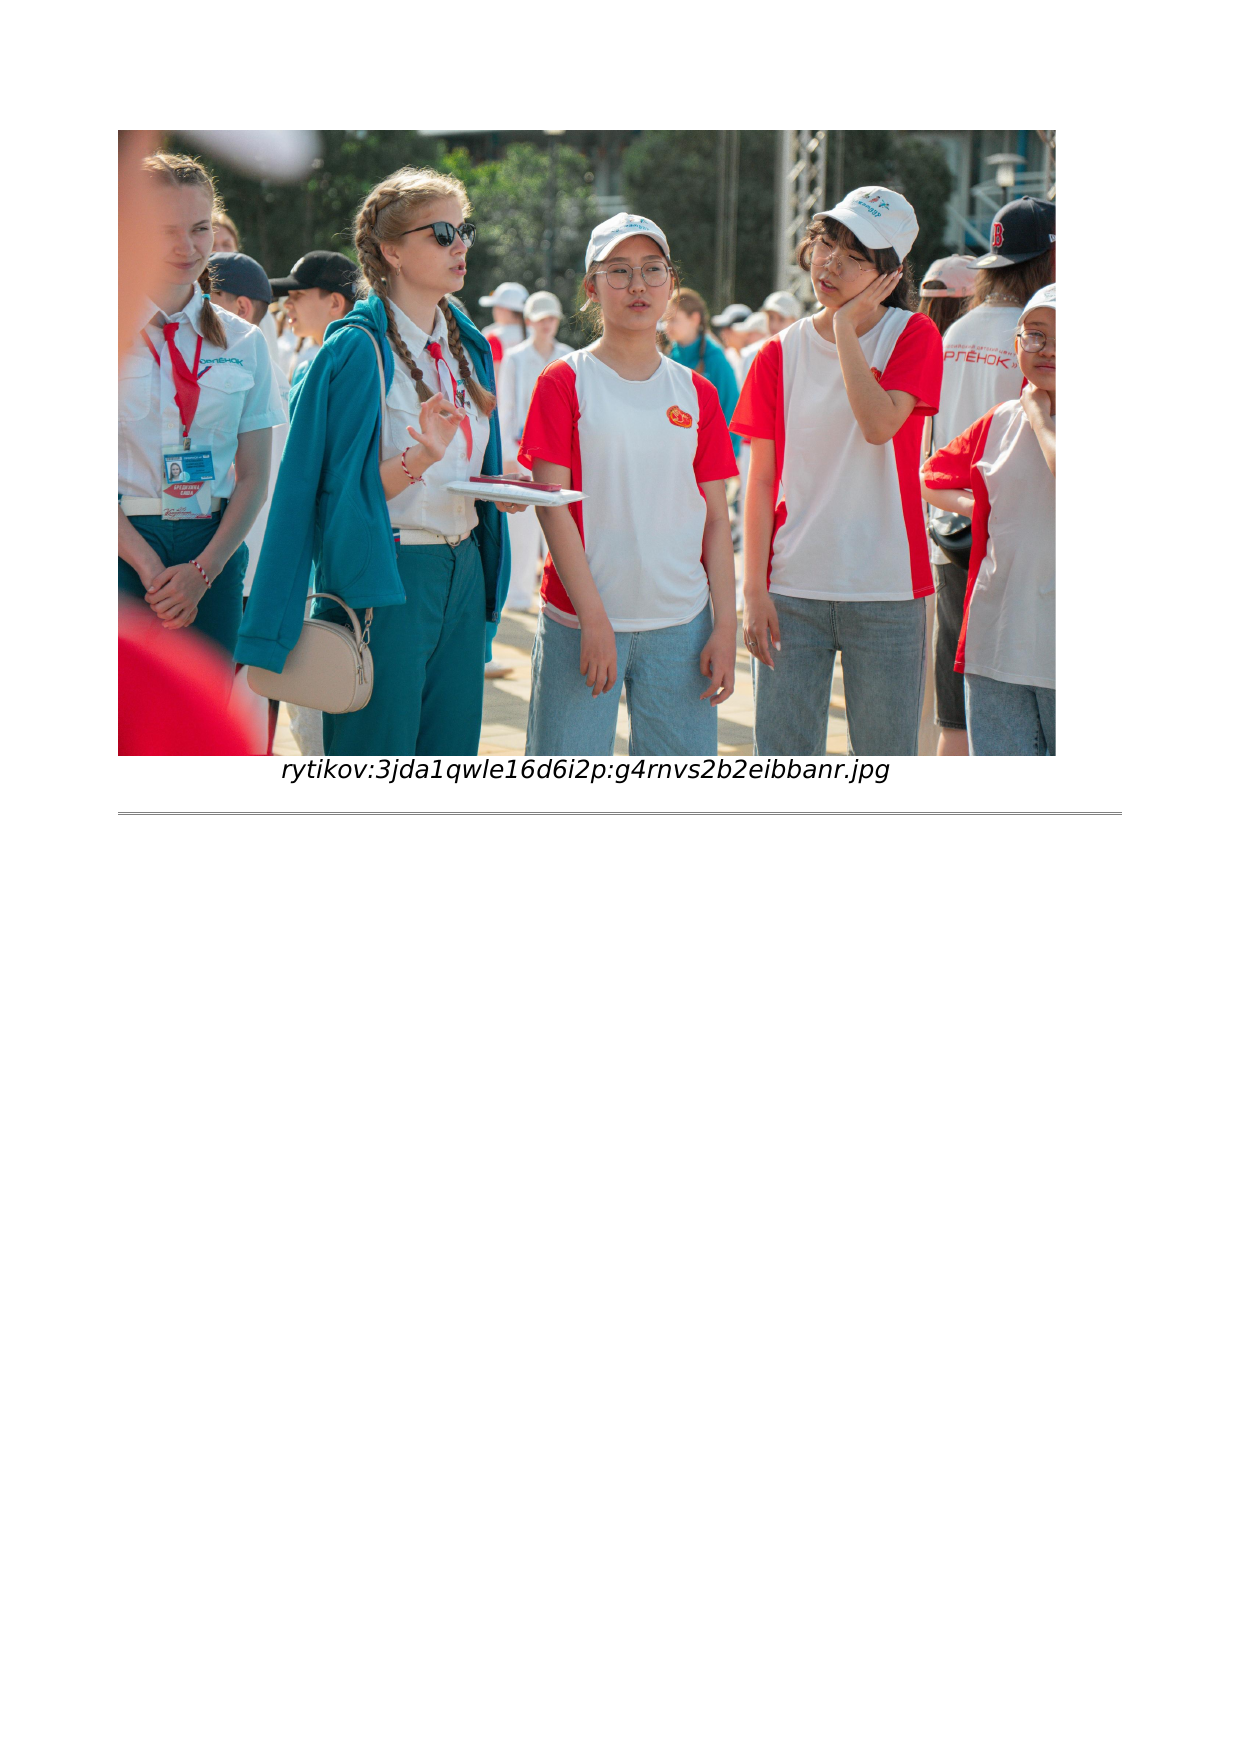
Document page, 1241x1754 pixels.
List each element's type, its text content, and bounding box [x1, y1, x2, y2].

picture [428, 693, 436, 708]
picture [118, 130, 1056, 756]
text rytikov:3jda1qwle16d6i2p:g4rnvs2b2eibbanr.jpg [118, 756, 1056, 785]
